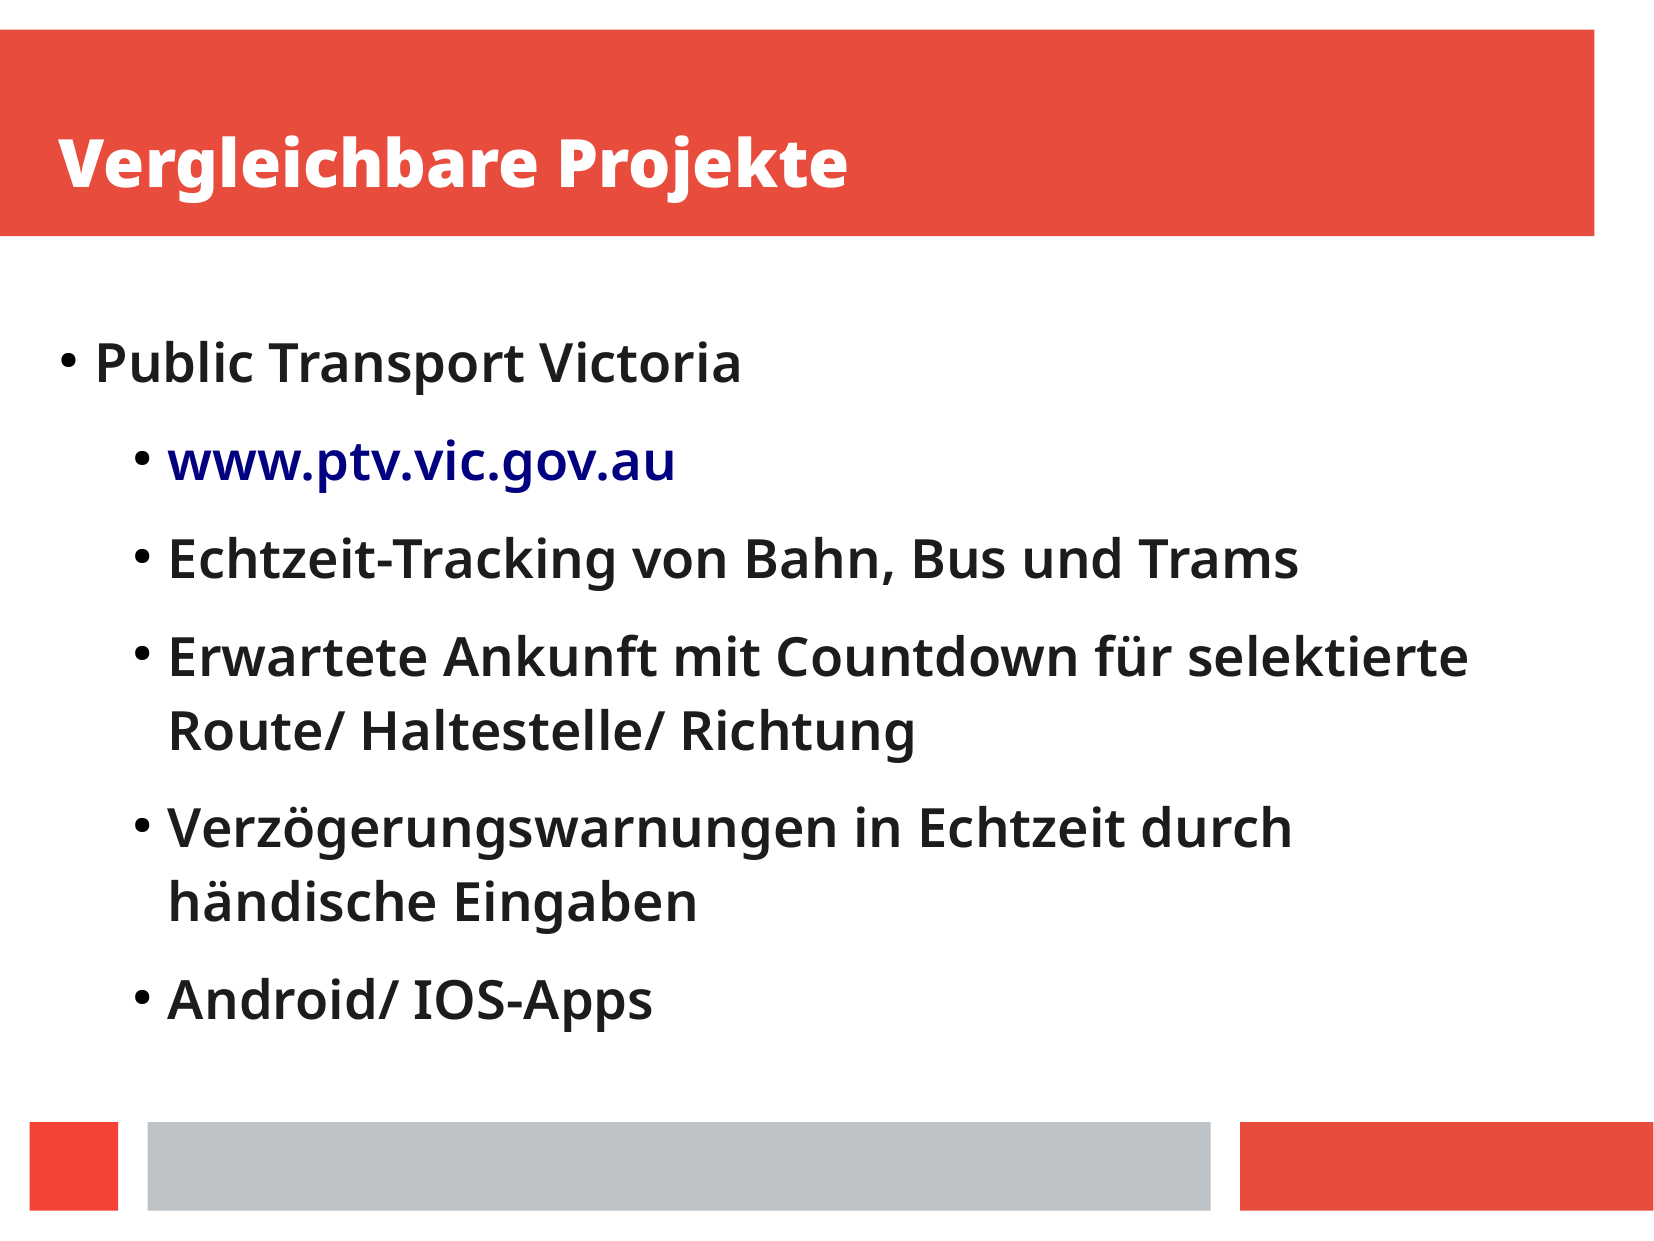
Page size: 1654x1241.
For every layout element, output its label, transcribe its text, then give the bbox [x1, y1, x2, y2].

list Public Transport Victoria www.ptv.vic.gov.au Echtzeit-Tracking von Bahn, Bus und Trams Erwartete Ankunft mit Countdown für selektierte Route/ Haltestelle/ Richtung Verzögerungswarnungen in Echtzeit durch händische Eingaben Android/ IOS-Apps [59, 324, 1565, 1093]
title Vergleichbare Projekte [59, 59, 1595, 207]
